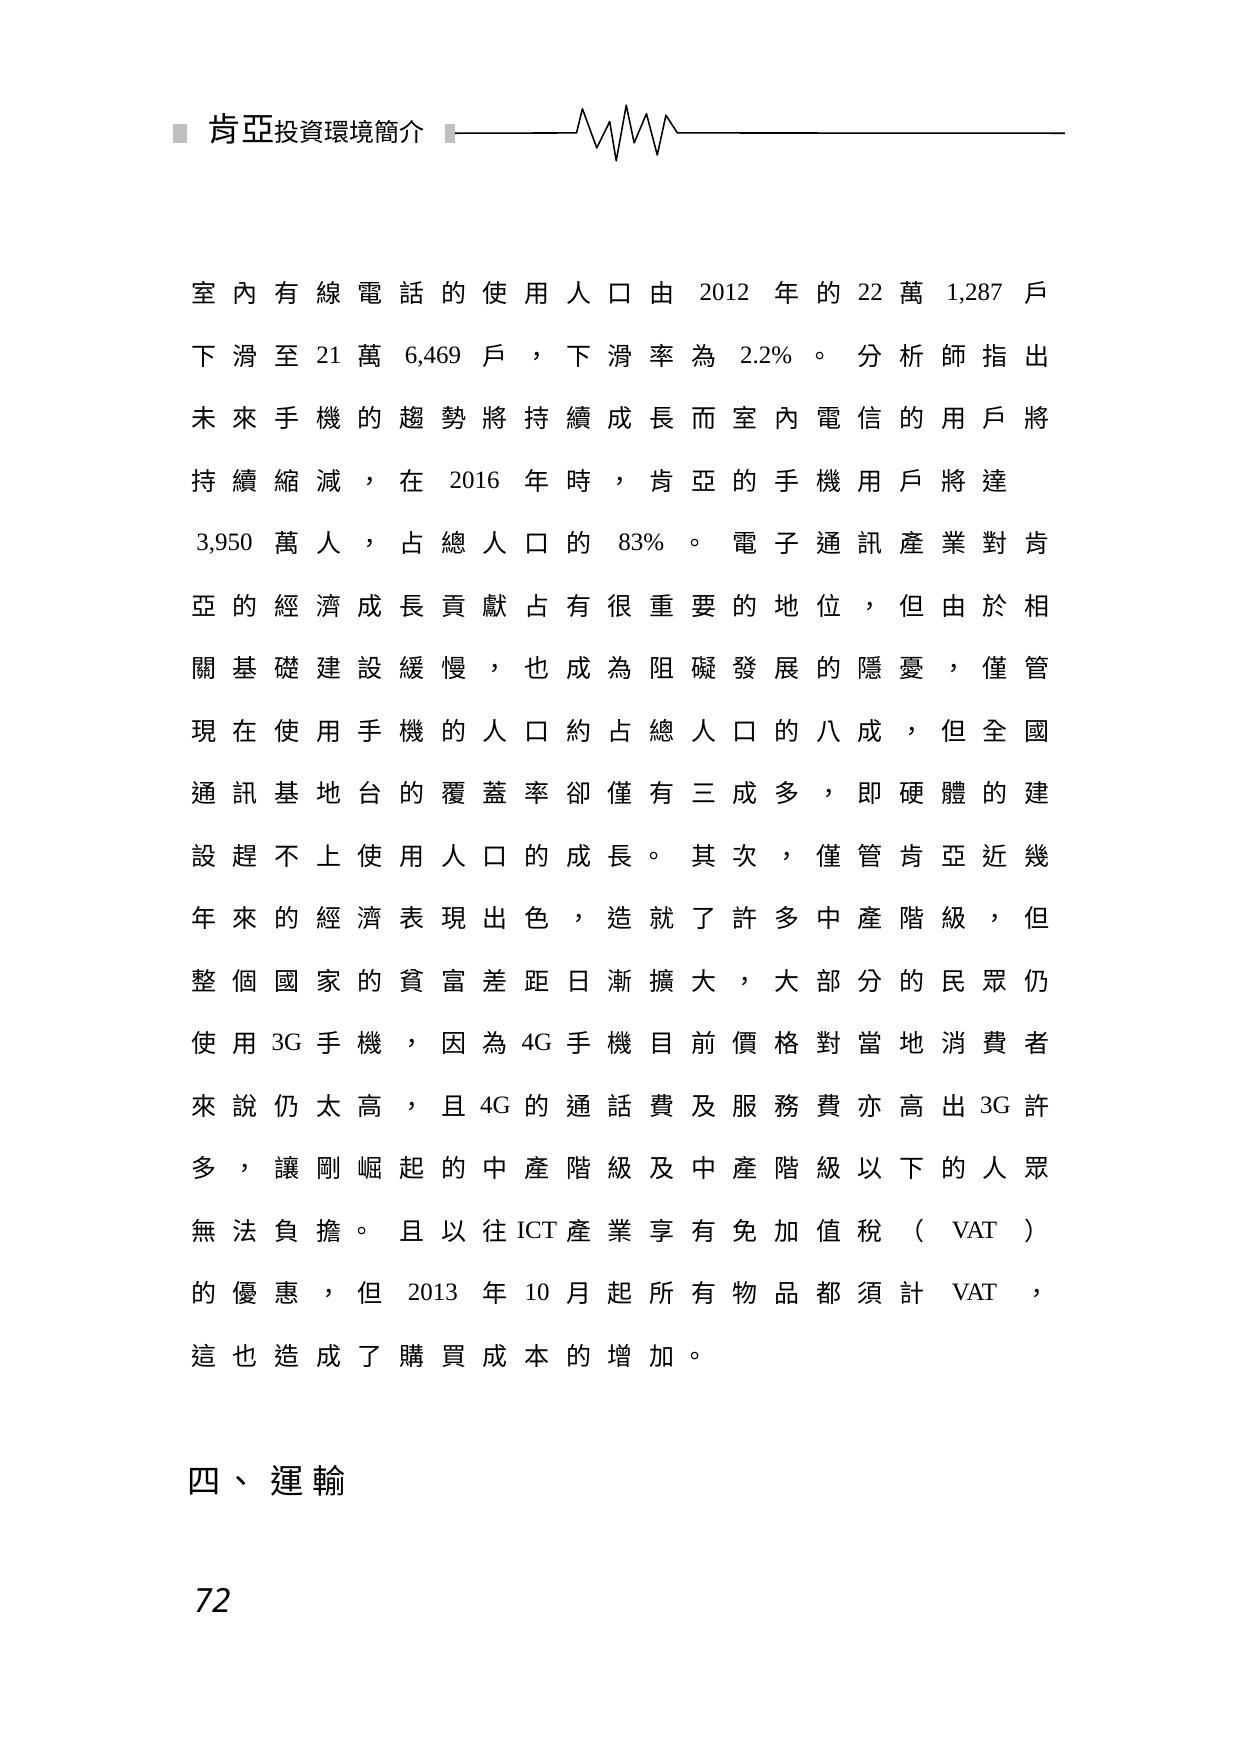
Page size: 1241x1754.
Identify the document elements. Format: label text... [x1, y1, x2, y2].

text 室內有線電話的使用人口由2012年的22萬1,287戶下滑至21萬6,469戶，下滑率為2.2%。分析師指出未來手機的趨勢將持續成長而室內電信的用戶將持續縮減，在2016年時，肯亞的手機用戶將達3,950萬人，占總人口的83%。電子通訊產業對肯亞的經濟成長貢獻占有很重要的地位，但由於相關基礎建設緩慢，也成為阻礙發展的隱憂，僅管現在使用手機的人口約占總人口的八成，但全國通訊基地台的覆蓋率卻僅有三成多，即硬體的建設趕不上使用人口的成長。其次，僅管肯亞近幾年來的經濟表現出色，造就了許多中產階級，但整個國家的貧富差距日漸擴大，大部分的民眾仍使用3G手機，因為4G手機目前價格對當地消費者來說仍太高，且4G的通話費及服務費亦高出3G許多，讓剛崛起的中產階級及中產階級以下的人眾無法負擔。且以往ICT產業享有免加值稅（VAT）的優惠，但2013年10月起所有物品都須計VAT，這也造成了購買成本的增加。 [183, 250, 1058, 1375]
text 四、運輸 [183, 1438, 1058, 1500]
